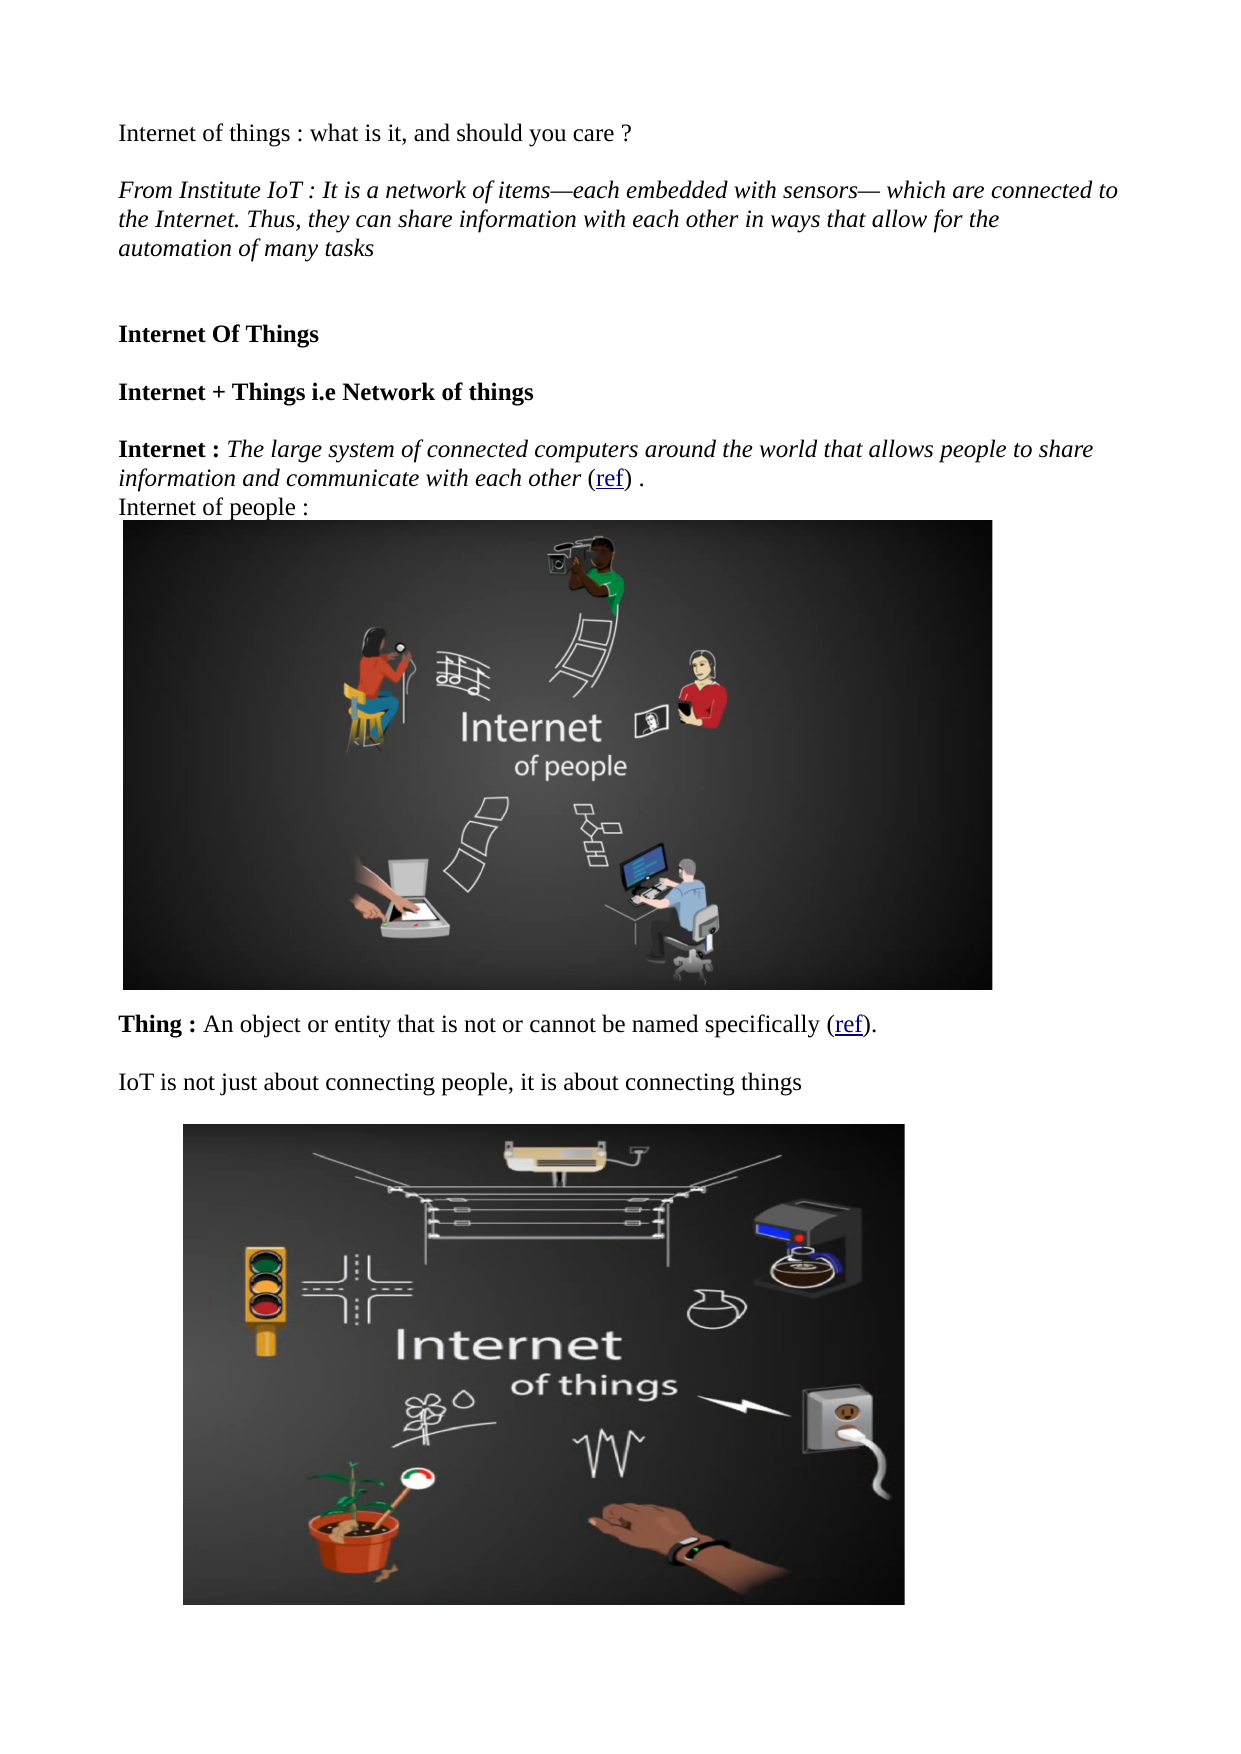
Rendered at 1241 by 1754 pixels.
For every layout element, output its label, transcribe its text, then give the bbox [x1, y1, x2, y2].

text Internet of things : what is it, and should you care ? [118, 118, 1122, 147]
text Internet Of Things [118, 319, 1122, 348]
picture [183, 1124, 905, 1605]
text Internet of people : [118, 492, 1122, 521]
picture [123, 520, 993, 990]
text Thing : An object or entity that is not or cannot be named specifically (ref). [118, 1009, 1122, 1038]
text IoT is not just about connecting people, it is about connecting things [118, 1067, 1122, 1096]
text Internet + Things i.e Network of things [118, 377, 1122, 406]
text Internet : The large system of connected computers around the world that allows people to share information and communicate with each other (ref) . [118, 434, 1122, 492]
text From Institute IoT : It is a network of items—each embedded with sensors— which are connected to the Internet. Thus, they can share information with each other in ways that allow for the automation of many tasks [118, 176, 1122, 262]
